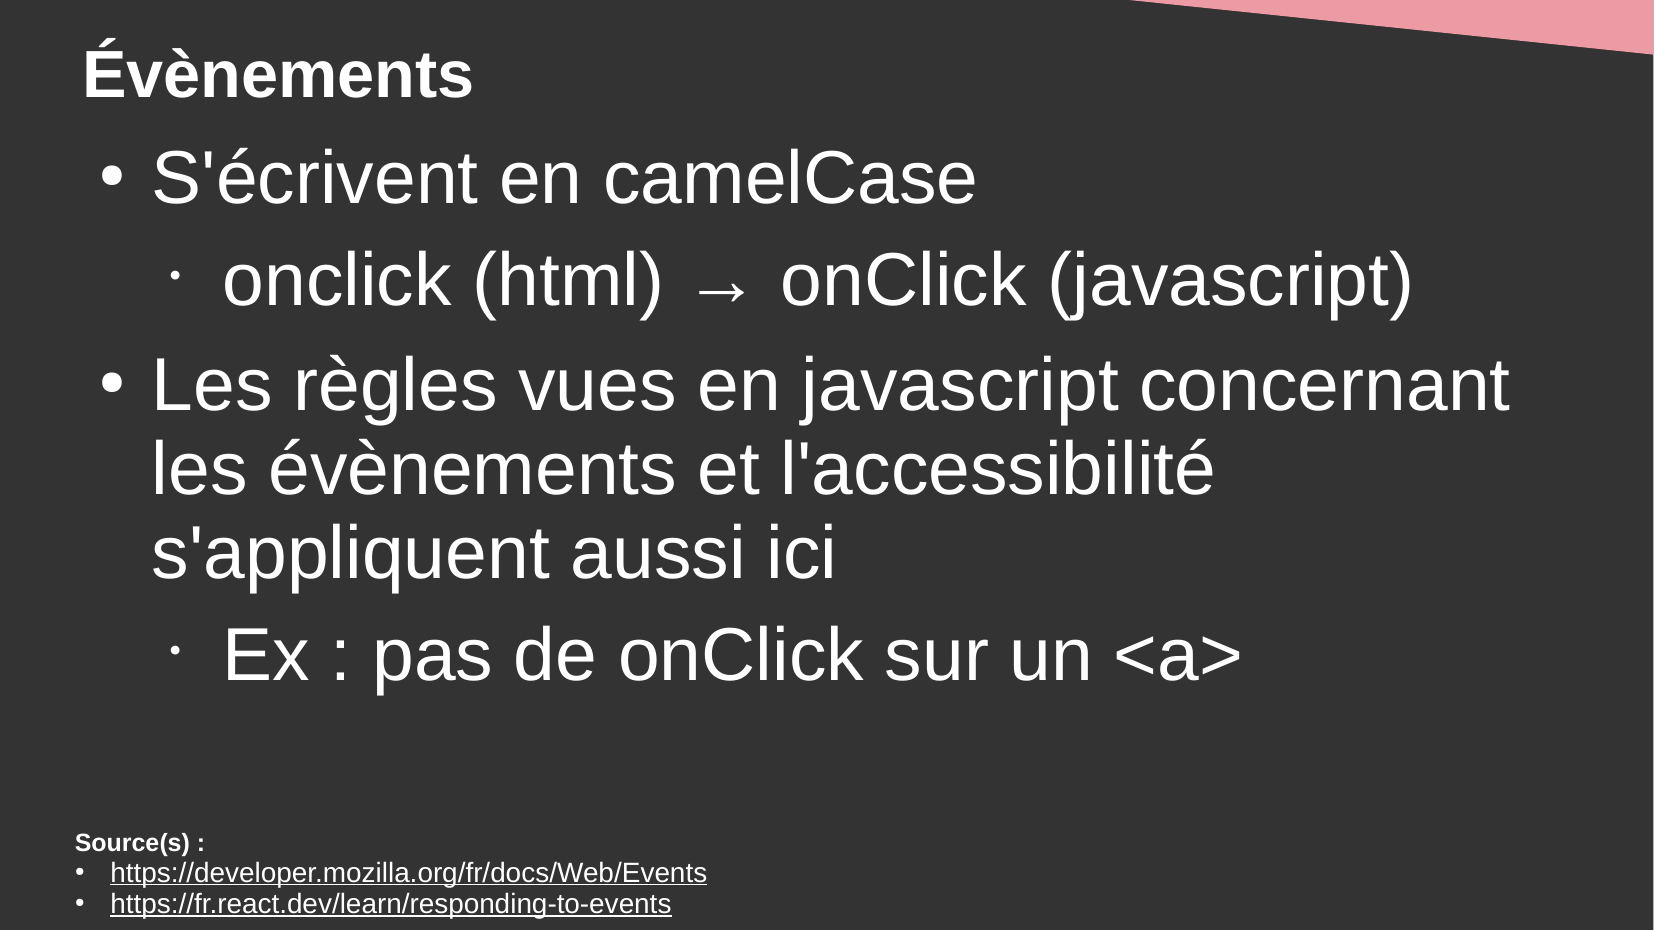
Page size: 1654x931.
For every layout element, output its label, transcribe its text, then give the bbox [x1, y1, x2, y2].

list S'écrivent en camelCase onclick (html) → onClick (javascript) Les règles vues en javascript concernant les évènements et l'accessibilité s'appliquent aussi ici Ex : pas de onClick sur un <a> [80, 135, 1619, 780]
text_box Source(s) : https://developer.mozilla.org/fr/docs/Web/Events https://fr.react.dev/learn/responding-to-events [60, 821, 1546, 927]
title Évènements [82, 37, 1571, 114]
text_box [1129, 0, 1654, 55]
